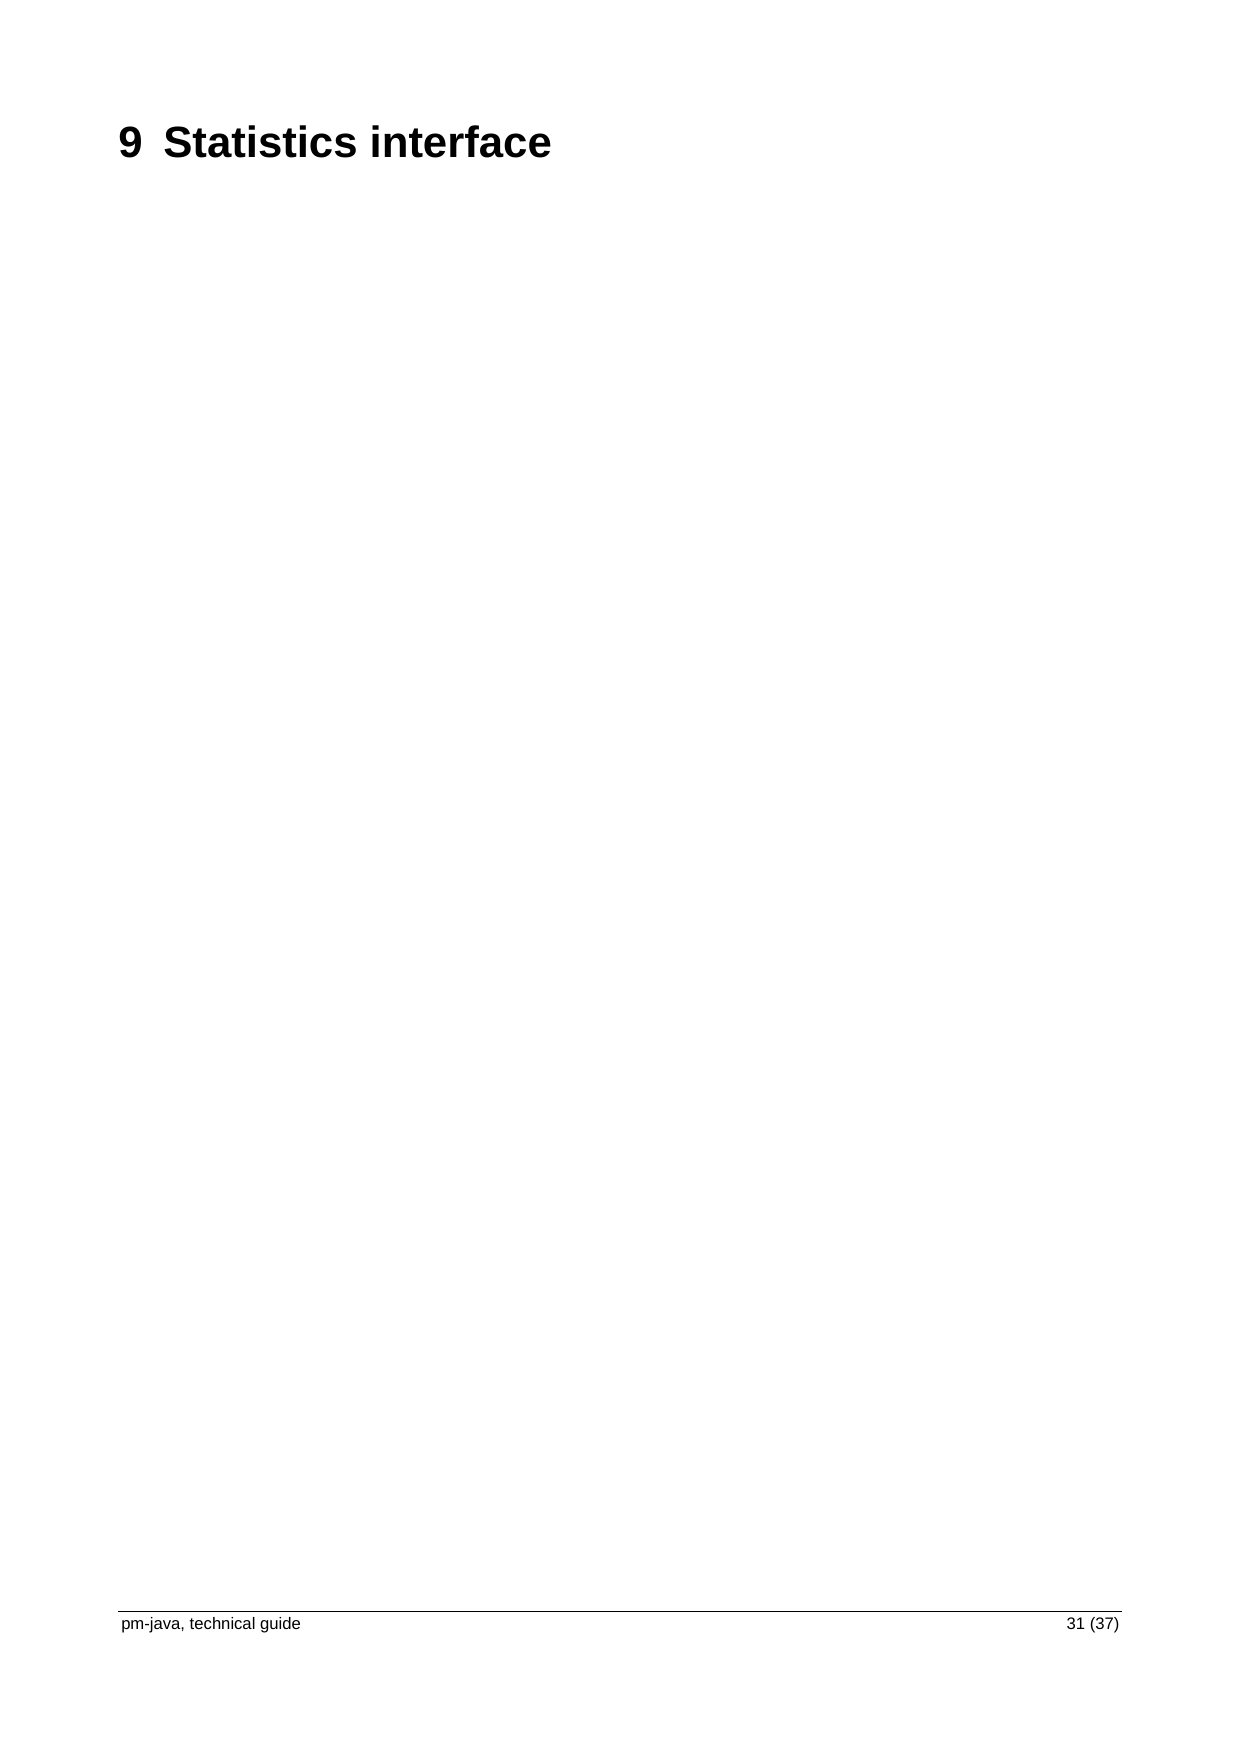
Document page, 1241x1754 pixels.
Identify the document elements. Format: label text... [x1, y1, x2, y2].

subtitle Statistics interface [118, 118, 1122, 167]
